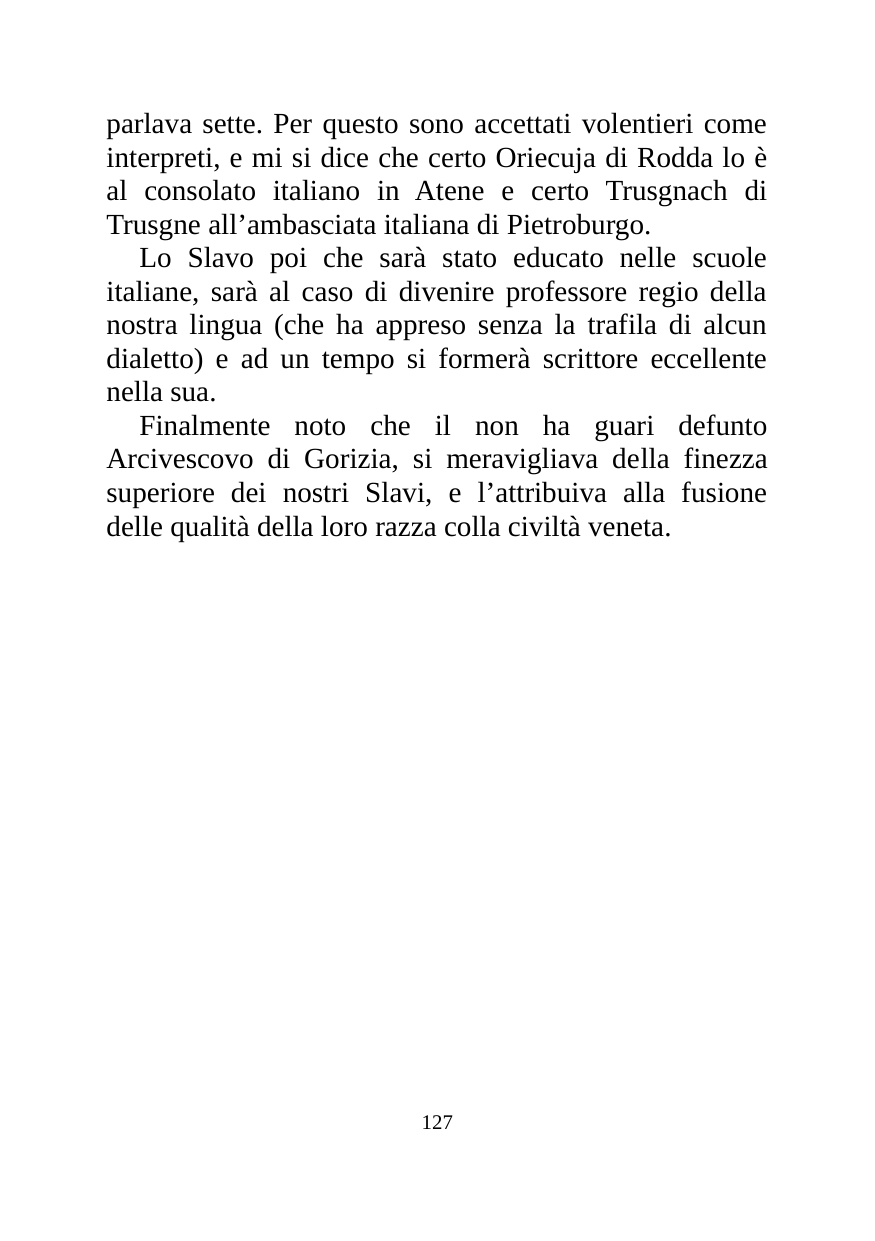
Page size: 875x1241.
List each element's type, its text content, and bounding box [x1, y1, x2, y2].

text parlava sette. Per questo sono accettati volentieri come interpreti, e mi si dice che certo Oriecuja di Rodda lo è al consolato italiano in Atene e certo Trusgnach di Trusgne all’ambasciata italiana di Pietroburgo. [106, 106, 768, 240]
text Finalmente noto che il non ha guari defunto Arcivescovo di Gorizia, si meravigliava della finezza superiore dei nostri Slavi, e l’attribuiva alla fusione delle qualità della loro razza colla civiltà veneta. [106, 408, 768, 542]
text Lo Slavo poi che sarà stato educato nelle scuole italiane, sarà al caso di divenire professore regio della nostra lingua (che ha appreso senza la trafila di alcun dialetto) e ad un tempo si formerà scrittore eccellente nella sua. [106, 240, 768, 408]
